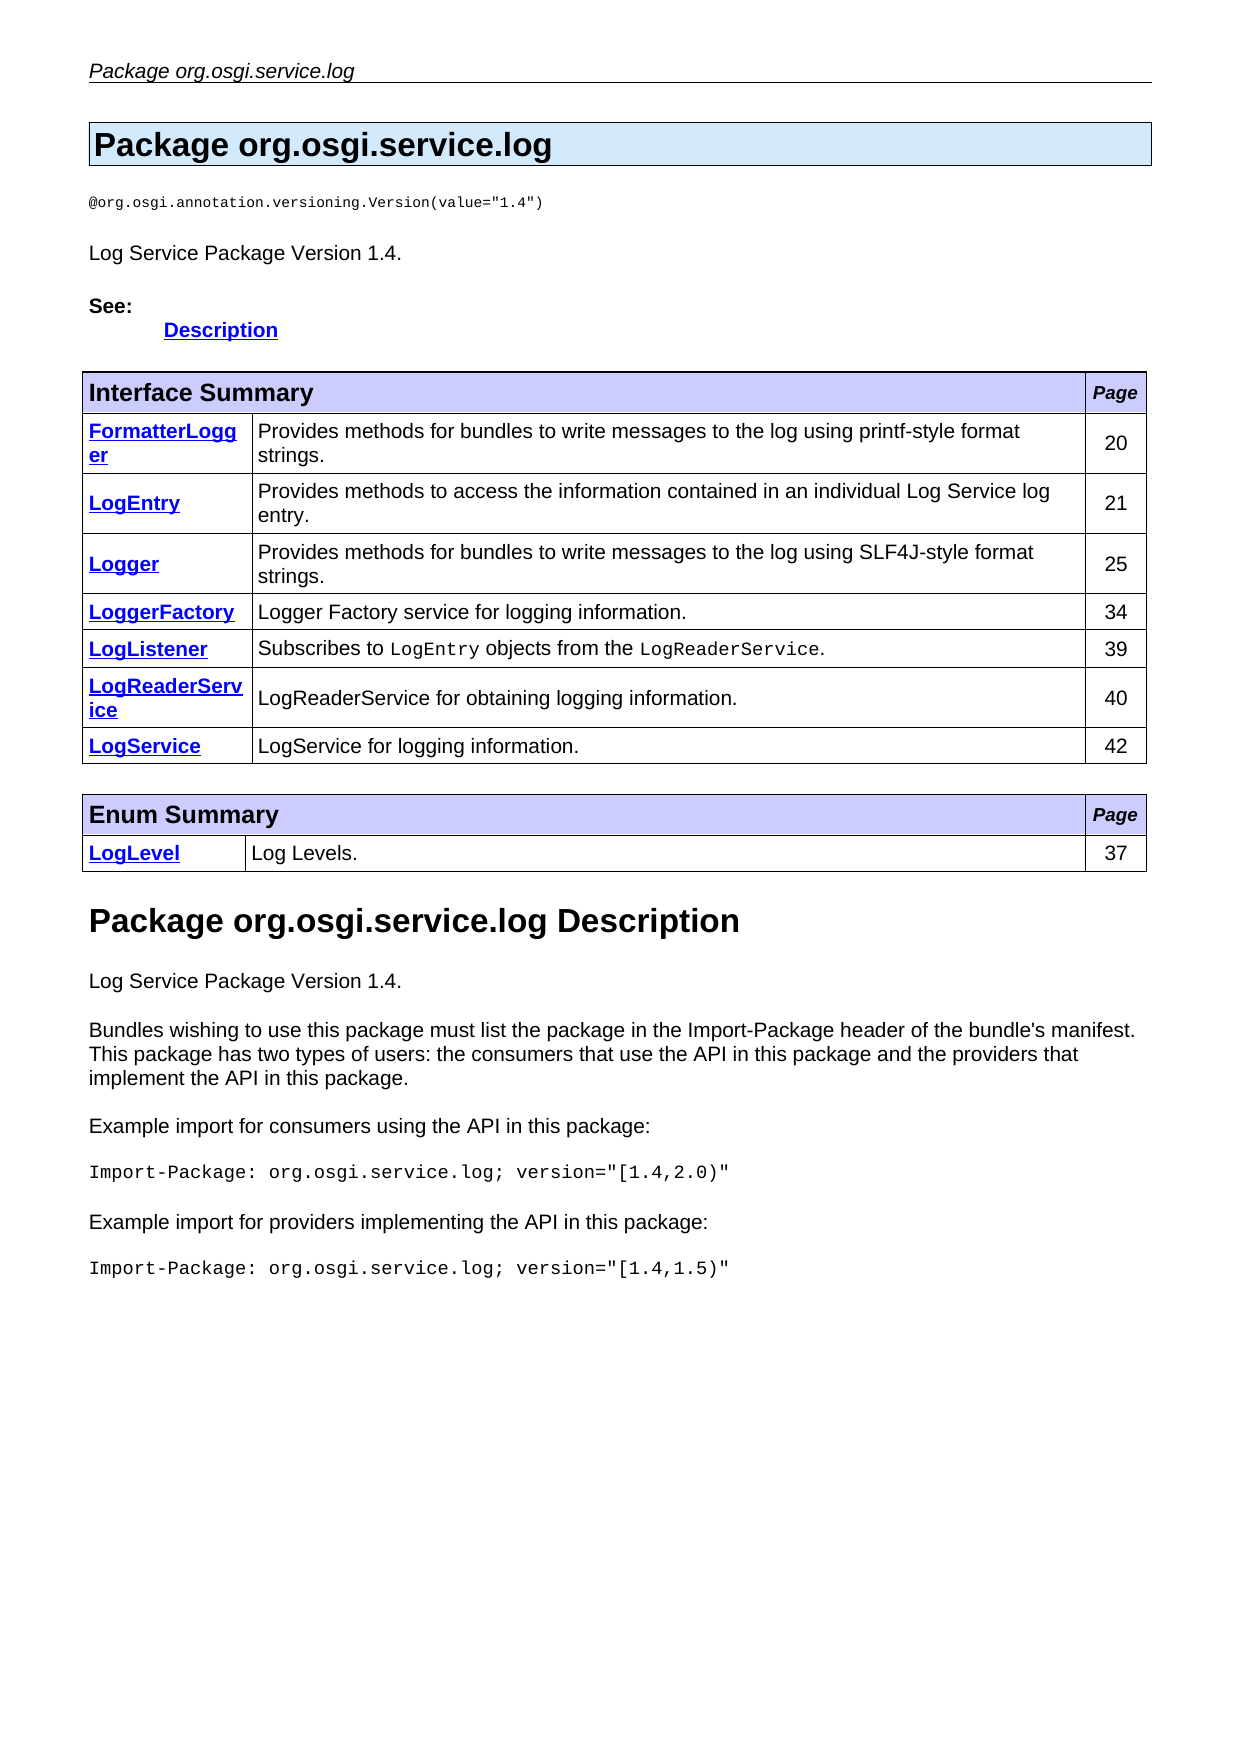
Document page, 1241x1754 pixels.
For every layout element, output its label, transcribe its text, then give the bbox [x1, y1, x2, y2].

table_cell 25 [1086, 534, 1146, 593]
table_cell 21 [1086, 474, 1146, 533]
table_cell 38 [1086, 630, 1146, 667]
table_cell LogEntry [83, 474, 252, 533]
text Import-Package: org.osgi.service.log; version="[1.4,2.0)" [88, 1163, 1152, 1184]
table_header Page [1086, 373, 1146, 412]
table_cell LogReaderService for obtaining logging information. [253, 668, 1085, 727]
table_cell 33 [1086, 594, 1146, 629]
table_cell Logger [83, 534, 252, 593]
text Log Service Package Version 1.4. [88, 968, 1152, 992]
table_header Page [1086, 795, 1146, 834]
table_cell 39 [1086, 668, 1146, 727]
table_cell Provides methods for bundles to write messages to the log using SLF4J-style format strings. [253, 534, 1085, 593]
table_header Enum Summary [83, 795, 1085, 834]
table_cell Subscribes to LogEntry objects from the LogReaderService. [253, 630, 1085, 667]
text Example import for providers implementing the API in this package: [88, 1209, 1152, 1233]
table_cell LogListener [83, 630, 252, 667]
text Package org.osgi.service.log Description [88, 901, 1152, 939]
table_cell Logger Factory service for logging information. [253, 594, 1085, 629]
text Import-Package: org.osgi.service.log; version="[1.4,1.5)" [88, 1258, 1152, 1280]
text Description [163, 318, 1152, 342]
table_cell 20 [1086, 414, 1146, 473]
table_cell FormatterLogger [83, 414, 252, 473]
subtitle Package org.osgi.service.log [90, 123, 1151, 165]
table_cell LoggerFactory [83, 594, 252, 629]
text Bundles wishing to use this package must list the package in the Import-Package header of the bundle's manifest. This package has two types of users: the consumers that use the API in this package and the providers that implement the API in this package. [88, 1017, 1152, 1089]
table_cell LogService for logging information. [253, 728, 1085, 763]
table_header Interface Summary [83, 373, 1085, 412]
table_cell LogLevel [83, 836, 245, 871]
table_cell 41 [1086, 728, 1146, 763]
text Example import for consumers using the API in this package: [88, 1114, 1152, 1138]
text Log Service Package Version 1.4. [88, 241, 1152, 265]
table_cell LogReaderService [83, 668, 252, 727]
table_cell Provides methods for bundles to write messages to the log using printf-style format strings. [253, 414, 1085, 473]
table_cell 36 [1086, 836, 1146, 871]
table_cell Provides methods to access the information contained in an individual Log Service log entry. [253, 474, 1085, 533]
text @org.osgi.annotation.versioning.Version(value="1.4") [88, 195, 1152, 212]
table_cell LogService [83, 728, 252, 763]
table_cell Log Levels. [246, 836, 1085, 871]
text See: [88, 294, 1152, 318]
